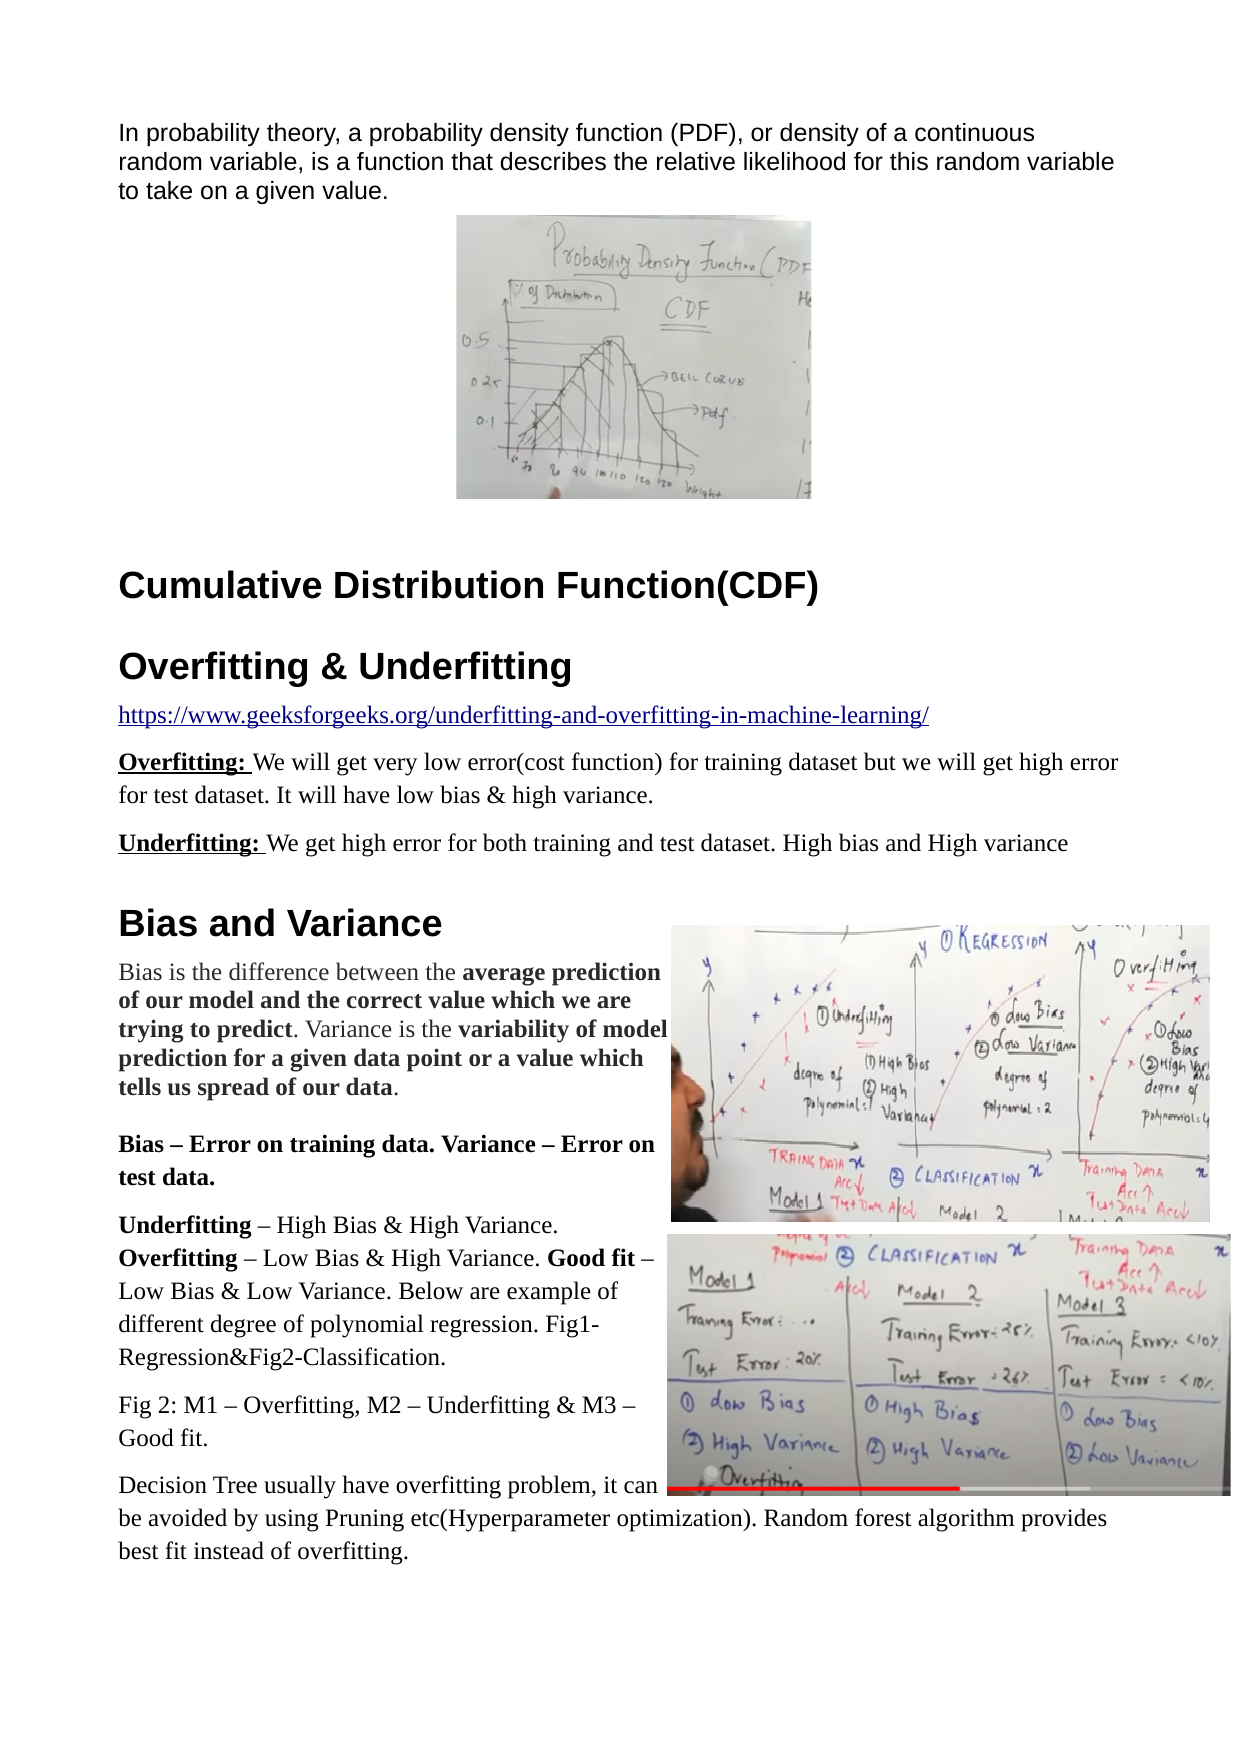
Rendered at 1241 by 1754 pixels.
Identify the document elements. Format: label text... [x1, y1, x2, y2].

text Bias is the difference between the average prediction of our model and the correct value which we are trying to predict. Variance is the variability of model prediction for a given data point or a value which tells us spread of our data. [118, 957, 671, 1101]
picture [456, 215, 812, 499]
text Underfitting: We get high error for both training and test dataset. High bias and High variance [118, 828, 1122, 857]
text Bias – Error on training data. Variance – Error on test data. [118, 1129, 671, 1191]
text Decision Tree usually have overfitting problem, it can be avoided by using Pruning etc(Hyperparameter optimization). Random forest algorithm provides best fit instead of overfitting. [118, 1470, 1122, 1565]
text Underfitting – High Bias & High Variance. Overfitting – Low Bias & High Variance. Good fit – Low Bias & Low Variance. Below are example of different degree of polynomial regression. Fig1-Regression&Fig2-Classification. [118, 1210, 1122, 1371]
picture [671, 925, 1210, 1222]
picture [667, 1234, 1231, 1496]
text https://www.geeksforgeeks.org/underfitting-and-overfitting-in-machine-learning/ [118, 700, 1122, 729]
text Fig 2: M1 – Overfitting, M2 – Underfitting & M3 – Good fit. [118, 1390, 667, 1451]
subtitle Cumulative Distribution Function(CDF) [118, 563, 1122, 606]
text Overfitting: We will get very low error(cost function) for training dataset but we will get high error for test dataset. It will have low bias & high variance. [118, 747, 1122, 809]
subtitle Overfitting & Underfitting [118, 644, 1122, 687]
subtitle Bias and Variance [118, 901, 1122, 944]
text In probability theory, a probability density function (PDF), or density of a continuous random variable, is a function that describes the relative likelihood for this random variable to take on a given value. [118, 118, 1122, 204]
